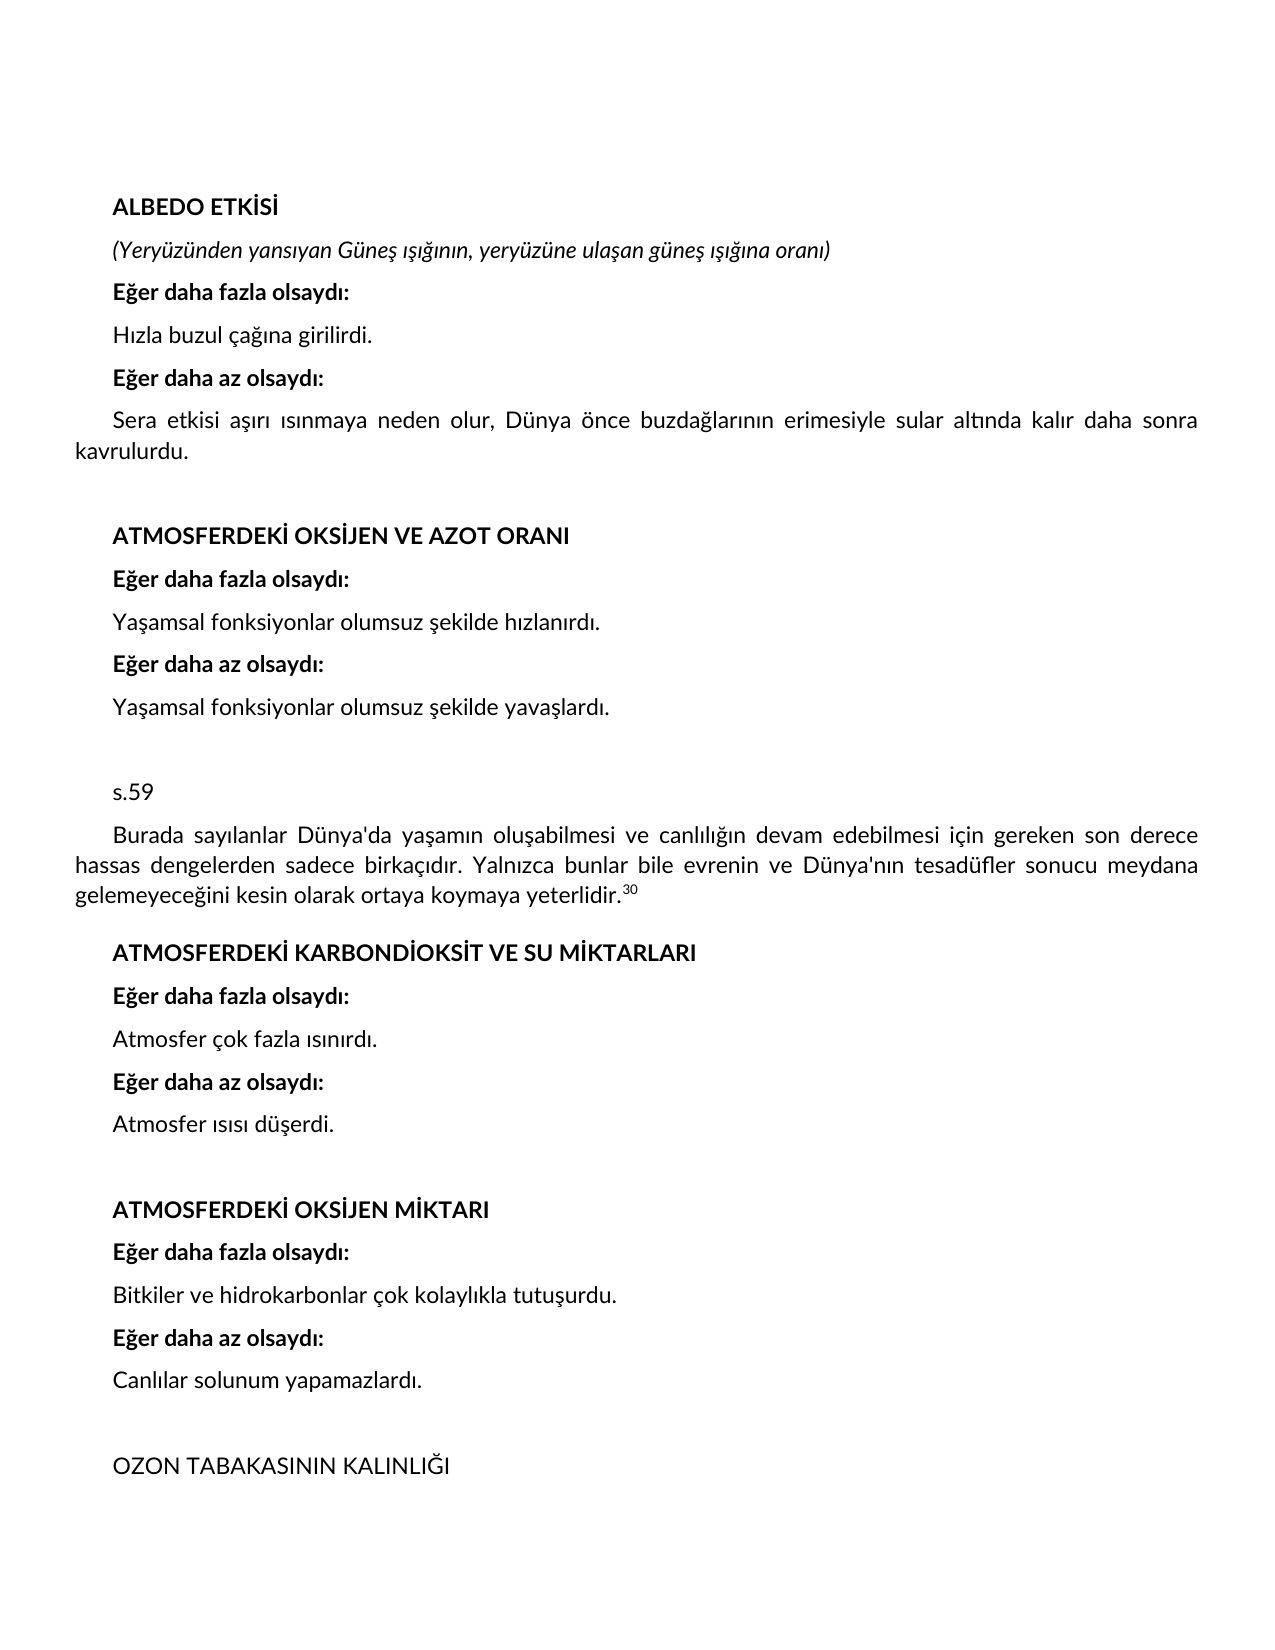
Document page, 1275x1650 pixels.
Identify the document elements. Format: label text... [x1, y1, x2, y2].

text Burada sayılanlar Dünya'da yaşamın oluşabilmesi ve canlılığın devam edebilmesi için gereken son derece hassas dengelerden sadece birkaçıdır. Yalnızca bunlar bile evrenin ve Dünya'nın tesadüfler sonucu meydana gelemeyeceğini kesin olarak ortaya koymaya yeterlidir.30 [75, 821, 1200, 909]
text ATMOSFERDEKİ OKSİJEN VE AZOT ORANI [75, 522, 1200, 549]
text Eğer daha fazla olsaydı: [75, 564, 1200, 592]
text ATMOSFERDEKİ KARBONDİOKSİT VE SU MİKTARLARI [75, 939, 1200, 967]
text Yaşamsal fonksiyonlar olumsuz şekilde yavaşlardı. [75, 693, 1200, 720]
text Eğer daha fazla olsaydı: [75, 278, 1200, 306]
text Canlılar solunum yapamazlardı. [75, 1366, 1200, 1394]
text Eğer daha fazla olsaydı: [75, 1238, 1200, 1266]
text Sera etkisi aşırı ısınmaya neden olur, Dünya önce buzdağlarının erimesiyle sular altında kalır daha sonra kavrulurdu. [75, 406, 1200, 464]
text Bitkiler ve hidrokarbonlar çok kolaylıkla tutuşurdu. [75, 1281, 1200, 1308]
text ATMOSFERDEKİ OKSİJEN MİKTARI [75, 1195, 1200, 1223]
text Eğer daha az olsaydı: [75, 1323, 1200, 1351]
text Hızla buzul çağına girilirdi. [75, 321, 1200, 348]
text Atmosfer çok fazla ısınırdı. [75, 1024, 1200, 1052]
text (Yeryüzünden yansıyan Güneş ışığının, yeryüzüne ulaşan güneş ışığına oranı) [75, 235, 1200, 263]
text Eğer daha az olsaydı: [75, 363, 1200, 391]
text Eğer daha az olsaydı: [75, 650, 1200, 677]
text ALBEDO ETKİSİ [75, 193, 1200, 220]
text Eğer daha az olsaydı: [75, 1067, 1200, 1095]
text OZON TABAKASININ KALINLIĞI [75, 1452, 1200, 1479]
text Atmosfer ısısı düşerdi. [75, 1110, 1200, 1137]
text s.59 [75, 778, 1200, 806]
text Yaşamsal fonksiyonlar olumsuz şekilde hızlanırdı. [75, 607, 1200, 635]
text Eğer daha fazla olsaydı: [75, 982, 1200, 1009]
